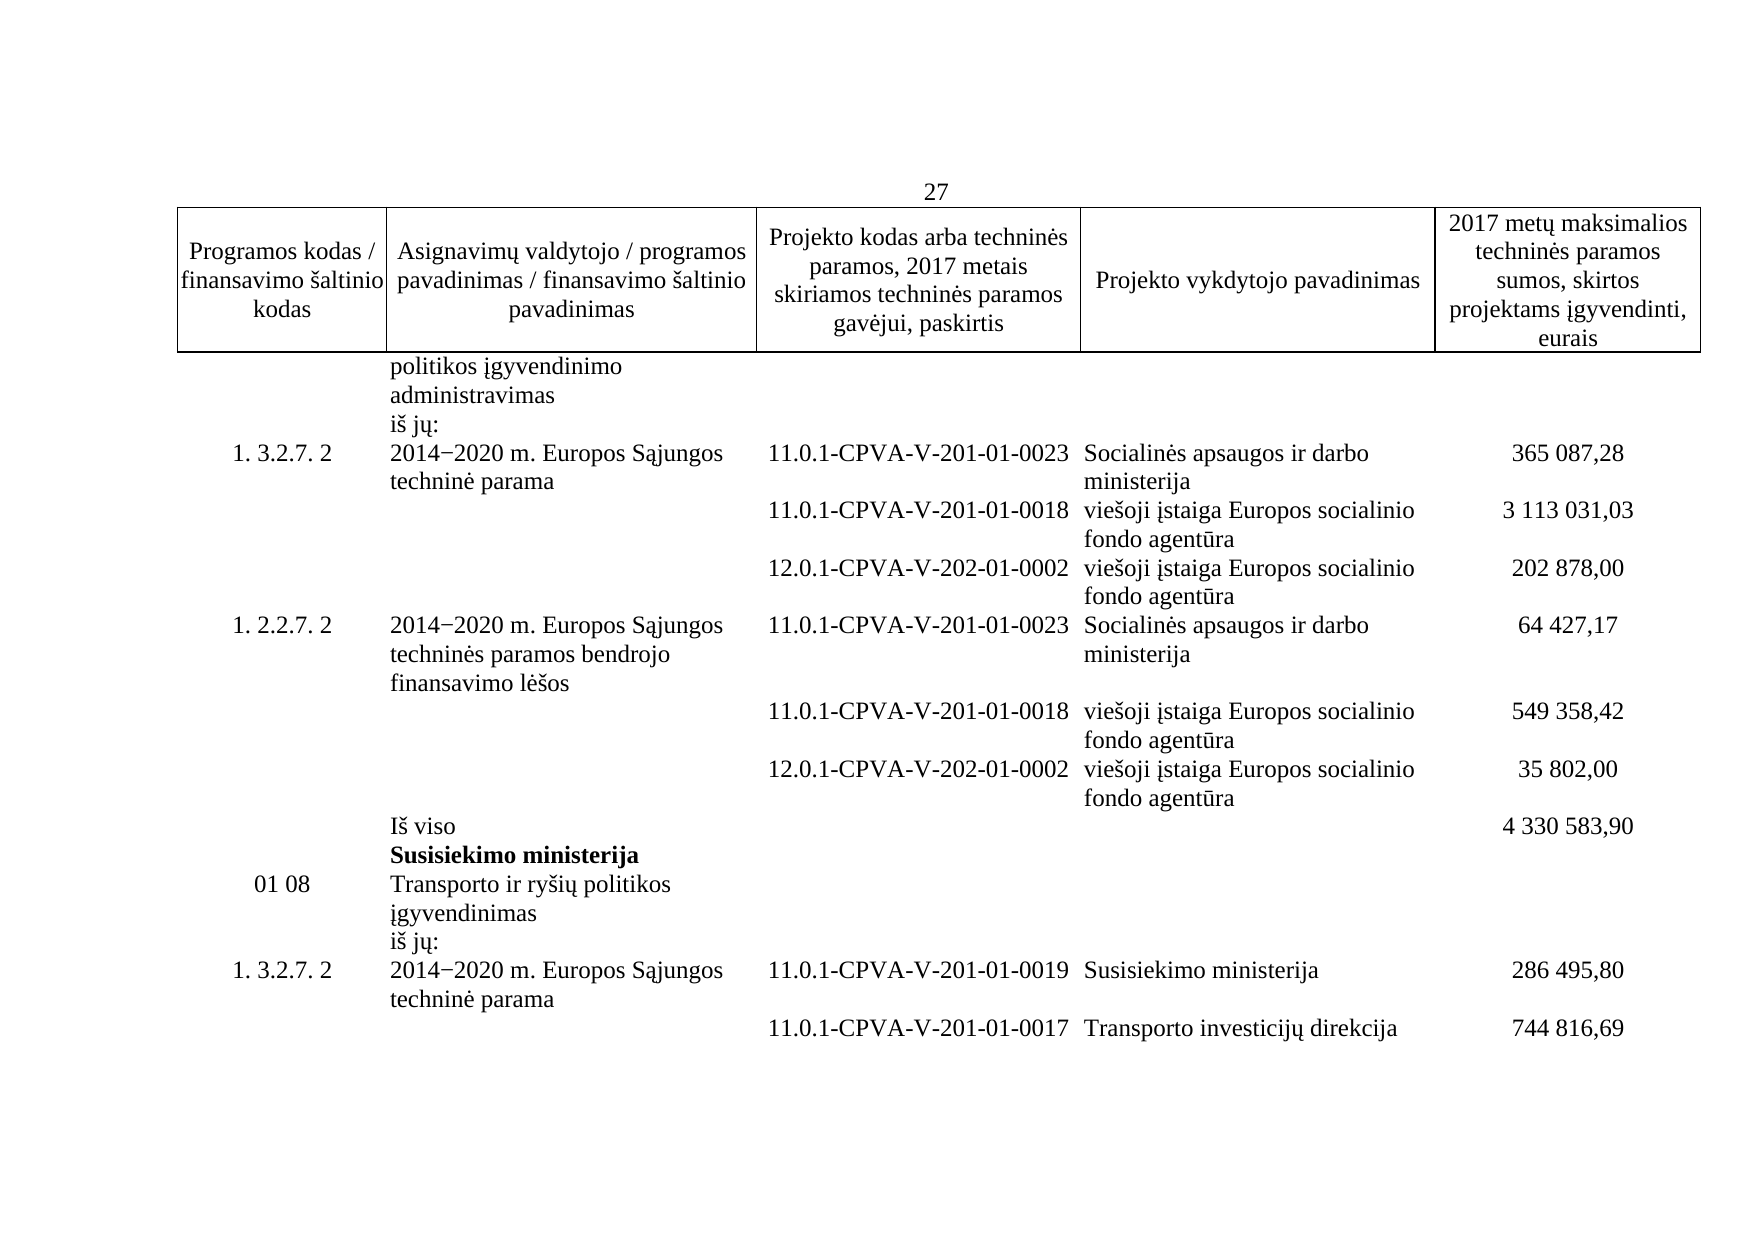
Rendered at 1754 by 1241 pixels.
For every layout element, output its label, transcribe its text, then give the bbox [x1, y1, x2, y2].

table_cell [387, 553, 756, 610]
table_cell iš jų: [387, 409, 756, 438]
table_cell [1435, 926, 1701, 955]
table_cell [177, 495, 387, 553]
table_cell 549 358,42 [1435, 696, 1701, 754]
table_cell viešoji įstaiga Europos socialinio fondo agentūra [1081, 696, 1435, 754]
table_cell 286 495,80 [1435, 955, 1701, 1013]
table_cell [177, 1013, 387, 1070]
table_cell viešoji įstaiga Europos socialinio fondo agentūra [1081, 495, 1435, 553]
table_cell 35 802,00 [1435, 754, 1701, 811]
table_cell 12.0.1-CPVA-V-202-01-0002 [756, 553, 1081, 610]
table_cell 4 330 583,90 [1435, 811, 1701, 840]
table_cell [177, 553, 387, 610]
table_cell [387, 754, 756, 811]
table_cell [756, 409, 1081, 438]
table_cell viešoji įstaiga Europos socialinio fondo agentūra [1081, 553, 1435, 610]
table_cell Susisiekimo ministerija [1081, 955, 1435, 1013]
table_cell 3 113 031,03 [1435, 495, 1701, 553]
table_cell 1. 3.2.7. 2 [177, 438, 387, 495]
table_cell [177, 754, 387, 811]
table_cell [1081, 811, 1435, 840]
table_cell [177, 840, 387, 869]
table_cell [1081, 926, 1435, 955]
table_cell 01 08 [177, 869, 387, 926]
table_cell 2014−2020 m. Europos Sąjungos techninės paramos bendrojo finansavimo lėšos [387, 610, 756, 696]
table_cell 365 087,28 [1435, 438, 1701, 495]
table_cell 202 878,00 [1435, 553, 1701, 610]
table_cell 744 816,69 [1435, 1013, 1701, 1070]
table_cell 12.0.1-CPVA-V-202-01-0002 [756, 754, 1081, 811]
table_cell [1435, 869, 1701, 926]
table_cell [1435, 840, 1701, 869]
table_header Projekto kodas arba techninės paramos, 2017 metais skiriamos techninės paramos gavėjui, paskirtis [757, 208, 1080, 351]
table_header 2017 metų maksimalios techninės paramos sumos, skirtos projektams įgyvendinti, eurais [1436, 208, 1700, 351]
table_cell [1081, 353, 1435, 409]
table_cell viešoji įstaiga Europos socialinio fondo agentūra [1081, 754, 1435, 811]
table_cell [1081, 409, 1435, 438]
table_cell 64 427,17 [1435, 610, 1701, 696]
table_cell [387, 1013, 756, 1070]
table_cell [177, 811, 387, 840]
table_cell Iš viso [387, 811, 756, 840]
table_cell 1. 2.2.7. 2 [177, 610, 387, 696]
table_cell [177, 696, 387, 754]
table_cell 1. 3.2.7. 2 [177, 955, 387, 1013]
table_cell [756, 926, 1081, 955]
table_cell [1081, 869, 1435, 926]
table_cell 2014−2020 m. Europos Sąjungos techninė parama [387, 955, 756, 1013]
table_cell 11.0.1-CPVA-V-201-01-0017 [756, 1013, 1081, 1070]
table_cell Socialinės apsaugos ir darbo ministerija [1081, 438, 1435, 495]
table_cell 11.0.1-CPVA-V-201-01-0018 [756, 495, 1081, 553]
table_header Programos kodas / finansavimo šaltinio kodas [178, 208, 386, 351]
table_cell [177, 353, 387, 409]
table_cell Transporto ir ryšių politikos įgyvendinimas [387, 869, 756, 926]
table_cell [387, 495, 756, 553]
table_cell 11.0.1-CPVA-V-201-01-0023 [756, 438, 1081, 495]
table_cell 11.0.1-CPVA-V-201-01-0018 [756, 696, 1081, 754]
table_cell 2014−2020 m. Europos Sąjungos techninė parama [387, 438, 756, 495]
table_cell Socialinės apsaugos ir darbo ministerija [1081, 610, 1435, 696]
table_cell Susisiekimo ministerija [387, 840, 756, 869]
table_cell [1435, 353, 1701, 409]
table_cell 11.0.1-CPVA-V-201-01-0019 [756, 955, 1081, 1013]
table_cell [1081, 840, 1435, 869]
table_header Asignavimų valdytojo / programos pavadinimas / finansavimo šaltinio pavadinimas [387, 208, 756, 351]
table_cell Transporto investicijų direkcija [1081, 1013, 1435, 1070]
table_cell politikos įgyvendinimo administravimas [387, 353, 756, 409]
table_cell iš jų: [387, 926, 756, 955]
table_header Projekto vykdytojo pavadinimas [1081, 208, 1434, 351]
table_cell [756, 811, 1081, 840]
table_cell 11.0.1-CPVA-V-201-01-0023 [756, 610, 1081, 696]
table_cell [177, 409, 387, 438]
table_cell [177, 926, 387, 955]
table_cell [387, 696, 756, 754]
table_cell [756, 353, 1081, 409]
table_cell [1435, 409, 1701, 438]
table_cell [756, 869, 1081, 926]
table_cell [756, 840, 1081, 869]
